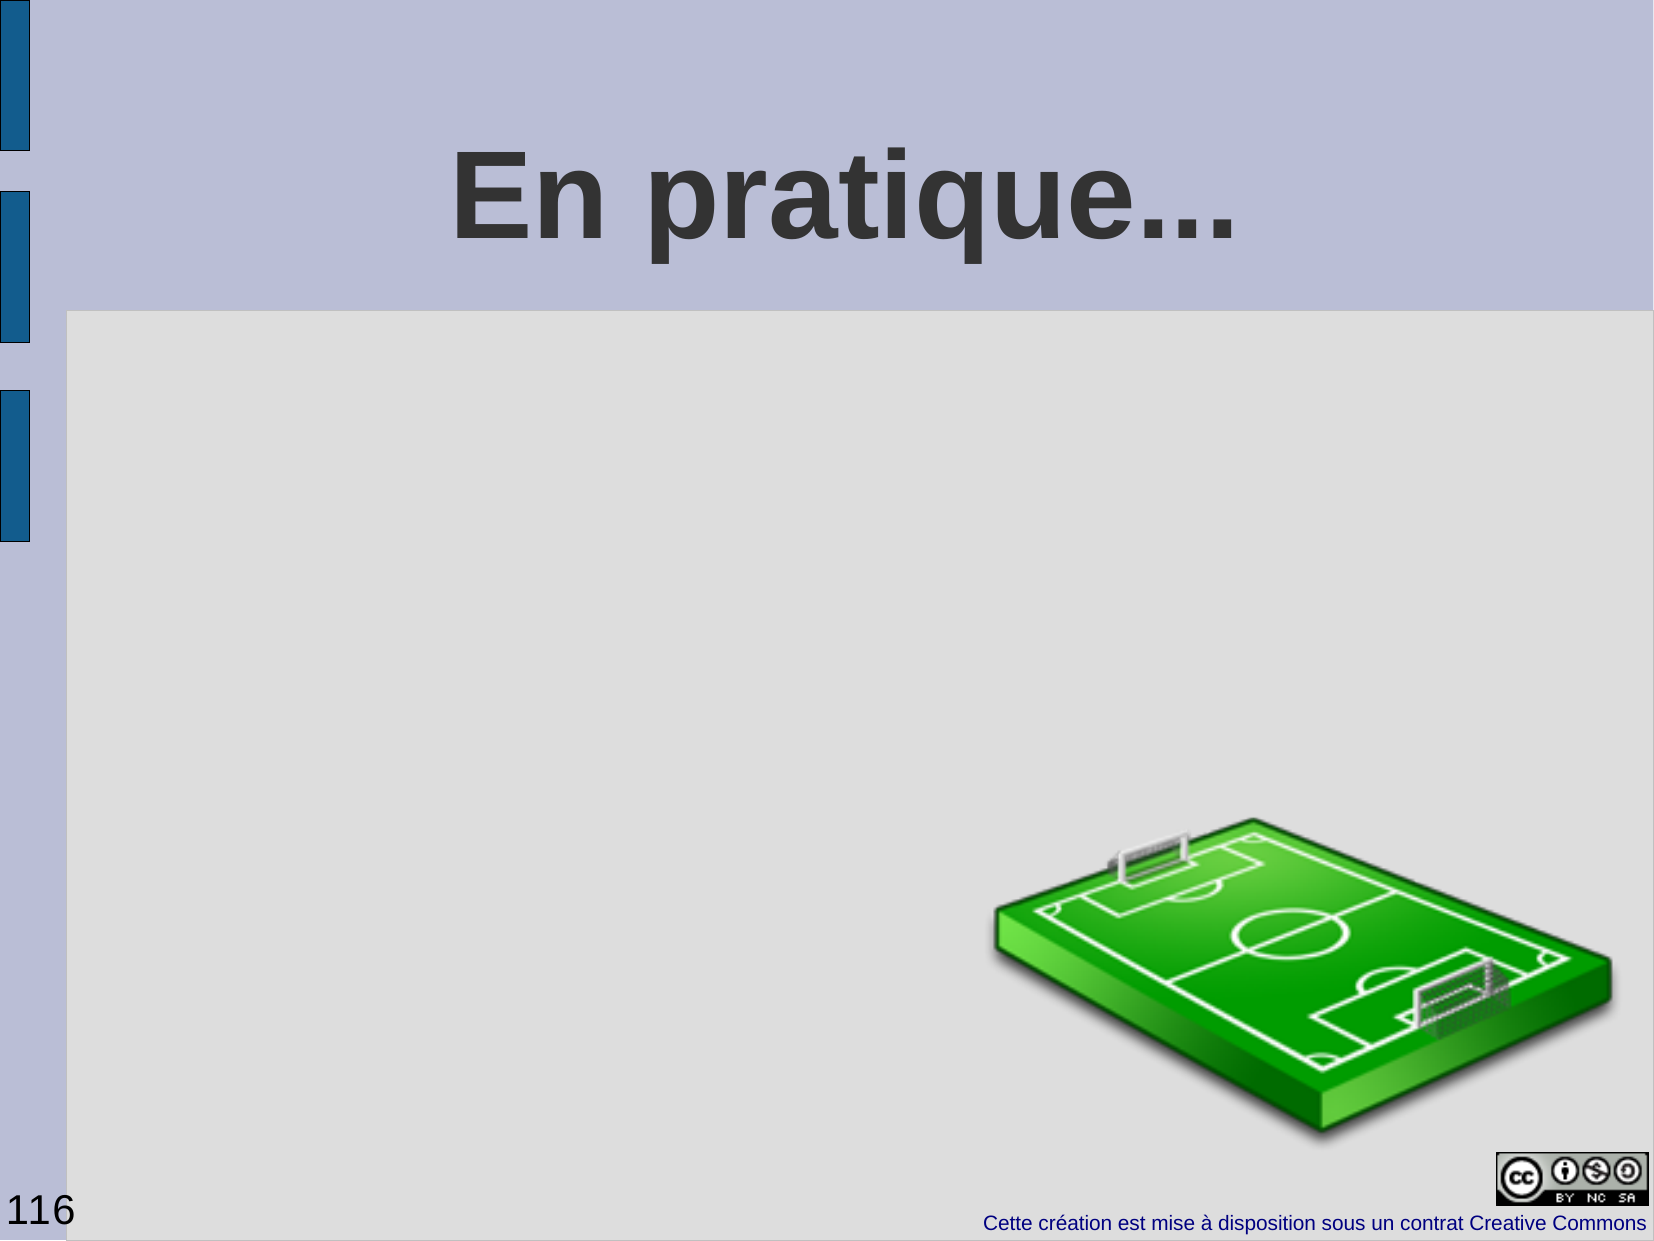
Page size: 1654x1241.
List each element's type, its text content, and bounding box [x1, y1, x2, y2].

picture [974, 655, 1649, 1241]
title En pratique... [121, 91, 1534, 299]
